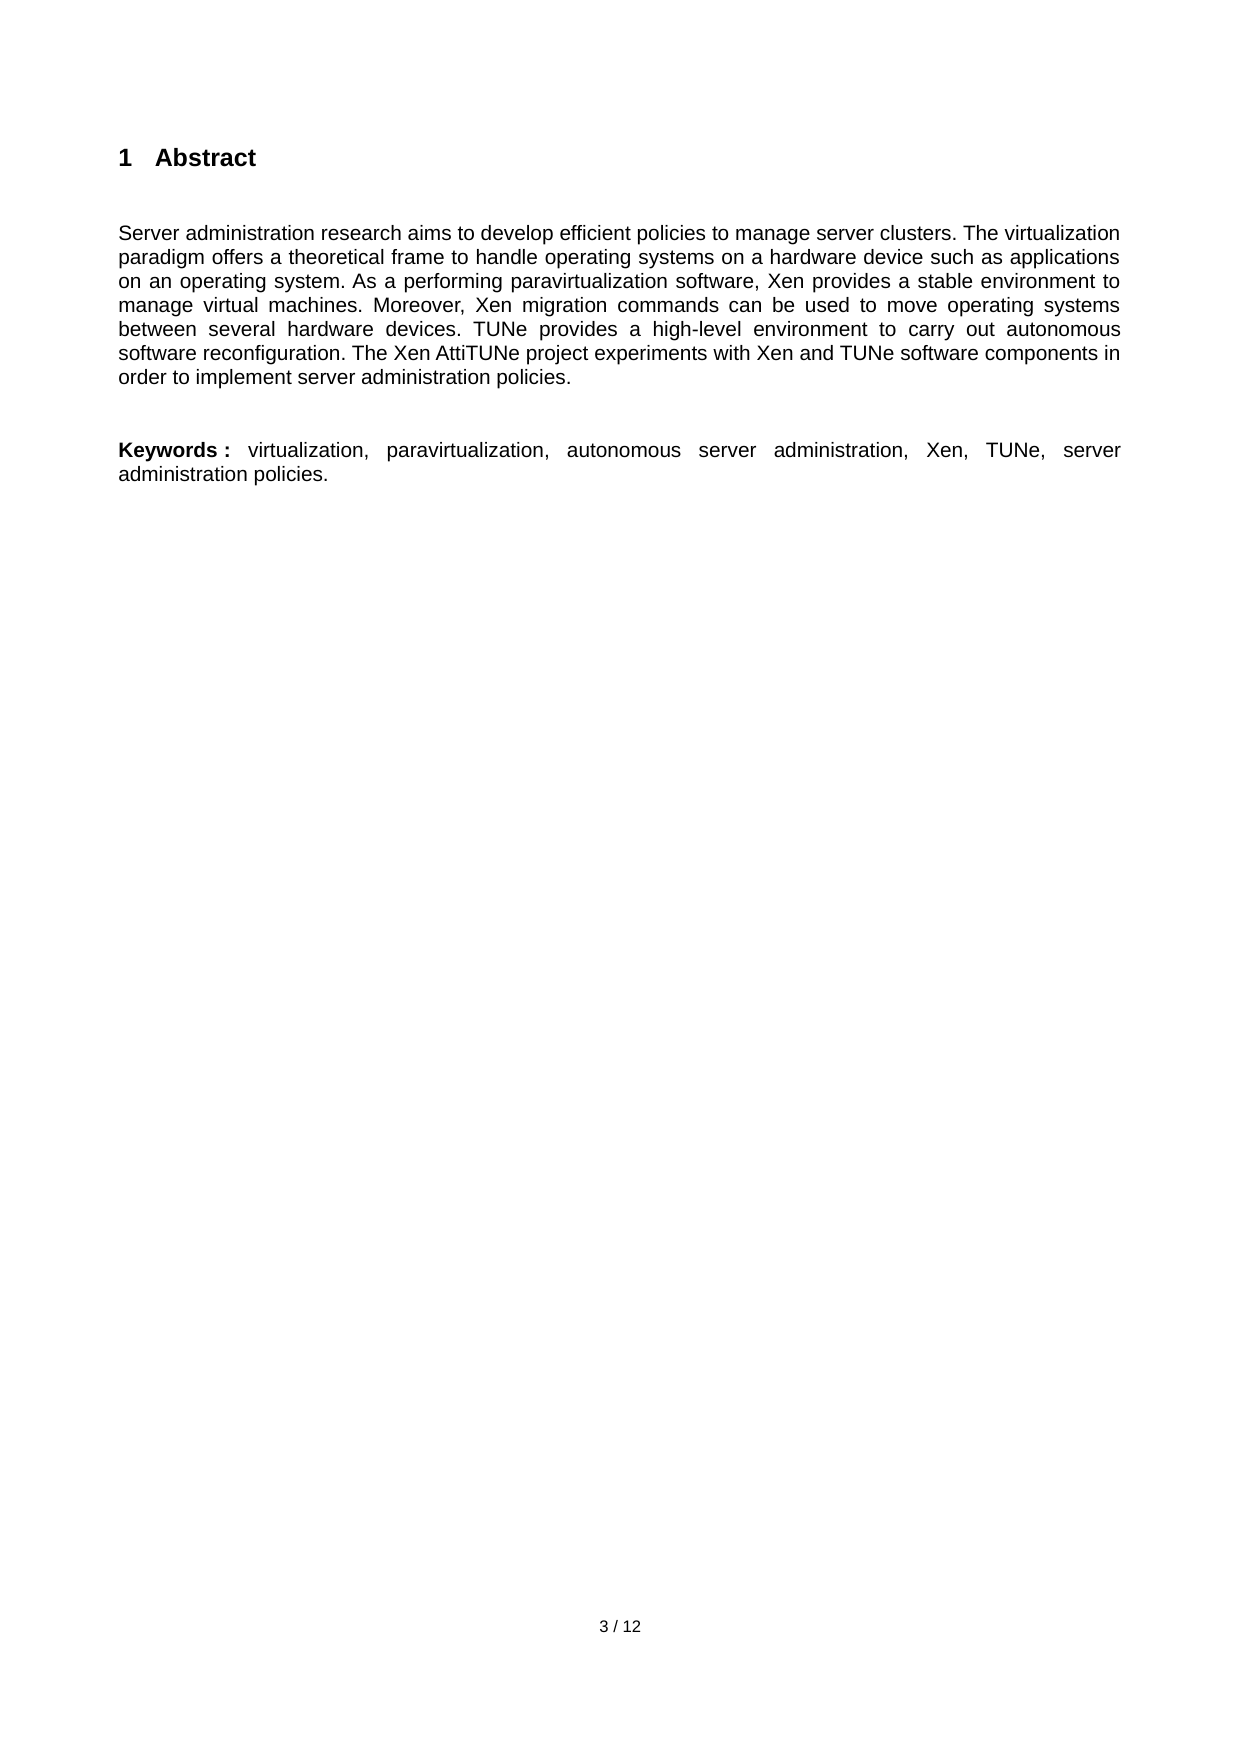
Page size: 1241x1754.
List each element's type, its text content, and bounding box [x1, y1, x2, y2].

text Server administration research aims to develop efficient policies to manage server clusters. The virtualization paradigm offers a theoretical frame to handle operating systems on a hardware device such as applications on an operating system. As a performing paravirtualization software, Xen provides a stable environment to manage virtual machines. Moreover, Xen migration commands can be used to move operating systems between several hardware devices. TUNe provides a high-level environment to carry out autonomous software reconfiguration. The Xen AttiTUNe project experiments with Xen and TUNe software components in order to implement server administration policies. [118, 221, 1122, 388]
subtitle Abstract [118, 143, 1122, 172]
text Keywords : virtualization, paravirtualization, autonomous server administration, Xen, TUNe, server administration policies. [118, 437, 1122, 485]
